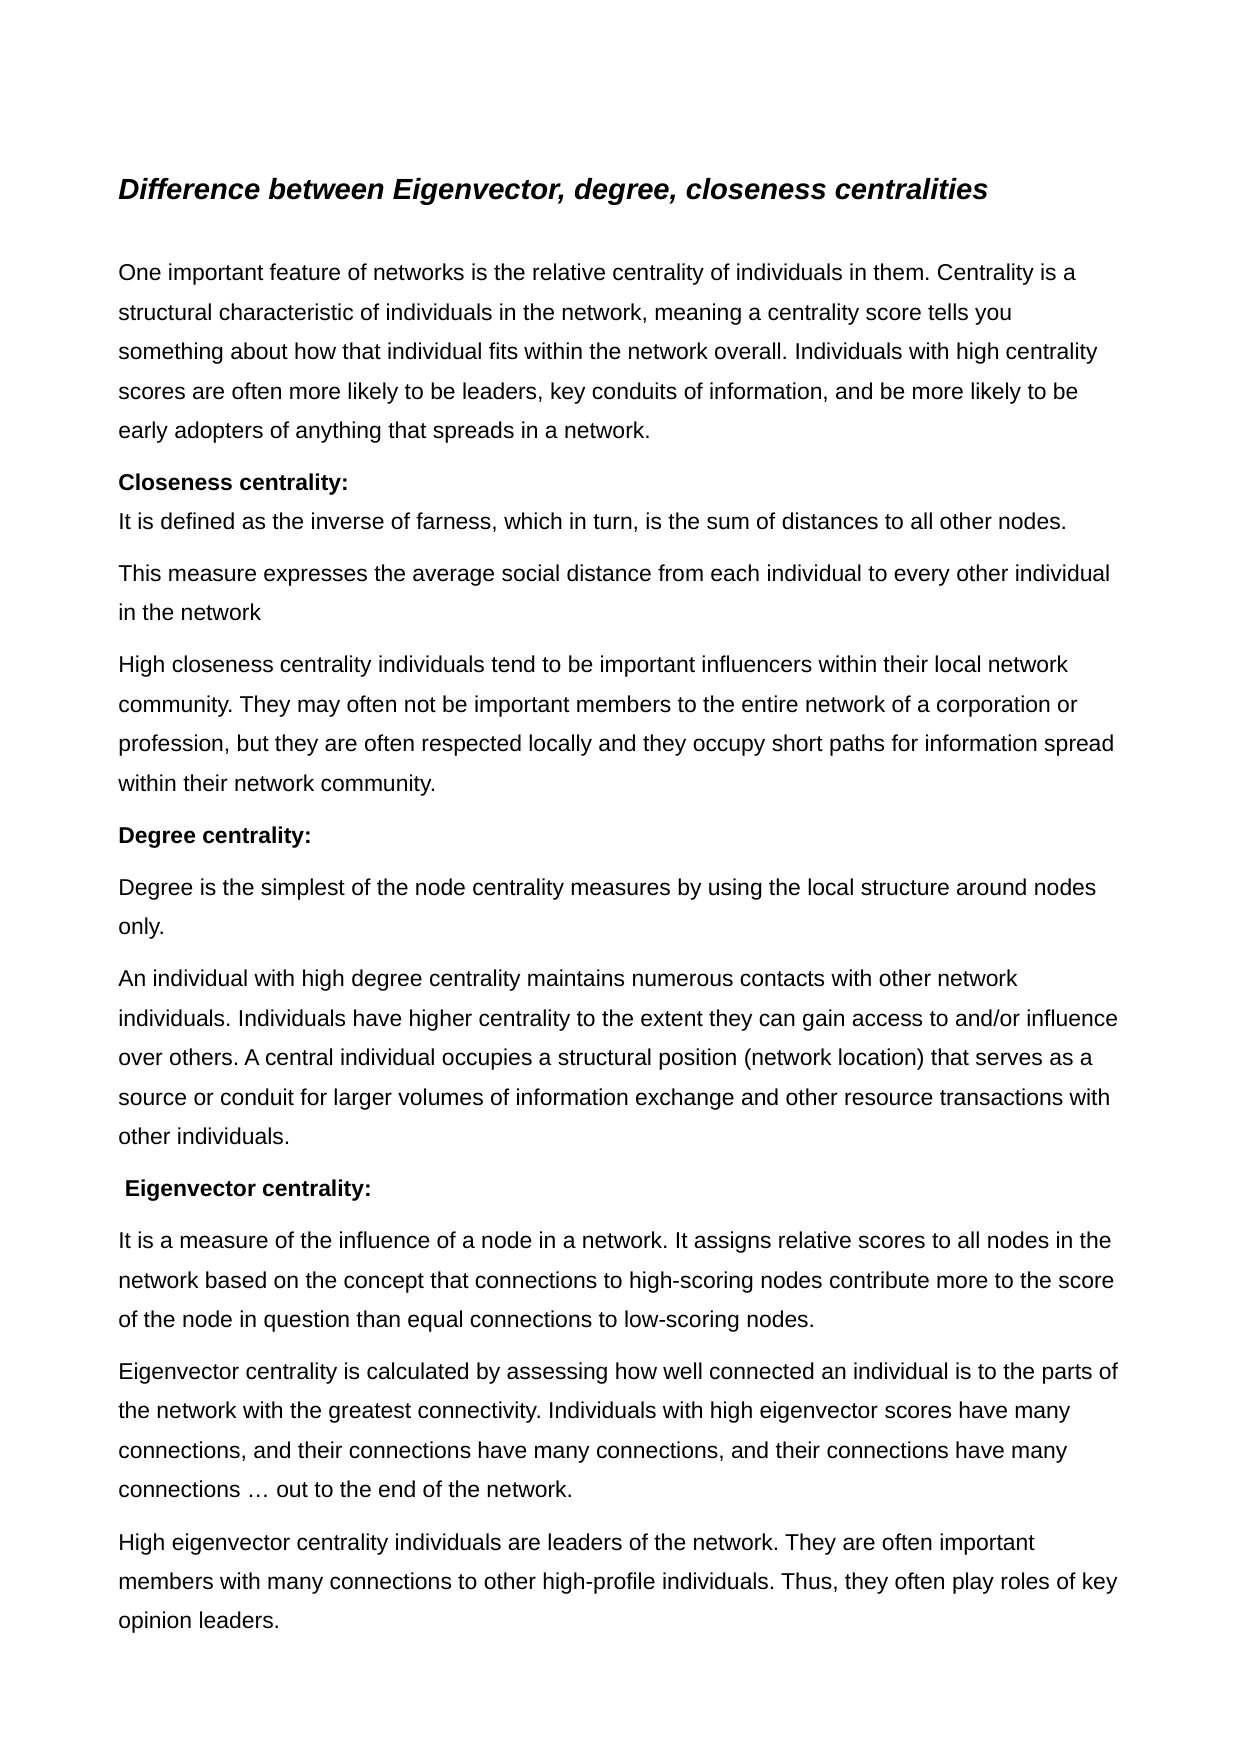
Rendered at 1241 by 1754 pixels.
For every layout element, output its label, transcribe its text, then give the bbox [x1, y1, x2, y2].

text Eigenvector centrality is calculated by assessing how well connected an individual is to the parts of the network with the greatest connectivity. Individuals with high eigenvector scores have many connections, and their connections have many connections, and their connections have many connections … out to the end of the network. [118, 1358, 1122, 1503]
text An individual with high degree centrality maintains numerous contacts with other network individuals. Individuals have higher centrality to the extent they can gain access to and/or influence over others. A central individual occupies a structural position (network location) that serves as a source or conduit for larger volumes of information exchange and other resource transactions with other individuals. [118, 965, 1122, 1149]
text Closeness centrality: [118, 469, 1122, 495]
text High closeness centrality individuals tend to be important influencers within their local network community. They may often not be important members to the entire network of a corporation or profession, but they are often respected locally and they occupy short paths for information spread within their network community. [118, 651, 1122, 796]
text It is a measure of the influence of a node in a network. It assigns relative scores to all nodes in the network based on the concept that connections to high-scoring nodes contribute more to the score of the node in question than equal connections to low-scoring nodes. [118, 1227, 1122, 1332]
text This measure expresses the average social distance from each individual to every other individual in the network [118, 560, 1122, 626]
text One important feature of networks is the relative centrality of individuals in them. Centrality is a structural characteristic of individuals in the network, meaning a centrality score tells you something about how that individual fits within the network overall. Individuals with high centrality scores are often more likely to be leaders, key conduits of information, and be more likely to be early adopters of anything that spreads in a network. [118, 259, 1122, 443]
text It is defined as the inverse of farness, which in turn, is the sum of distances to all other nodes. [118, 508, 1122, 534]
text Degree is the simplest of the node centrality measures by using the local structure around nodes only. [118, 874, 1122, 939]
text High eigenvector centrality individuals are leaders of the network. They are often important members with many connections to other high-profile individuals. Thus, they often play roles of key opinion leaders. [118, 1528, 1122, 1634]
subtitle Difference between Eigenvector, degree, closeness centralities [118, 172, 1122, 205]
text Degree centrality: [118, 822, 1122, 848]
text Eigenvector centrality: [118, 1175, 1122, 1201]
